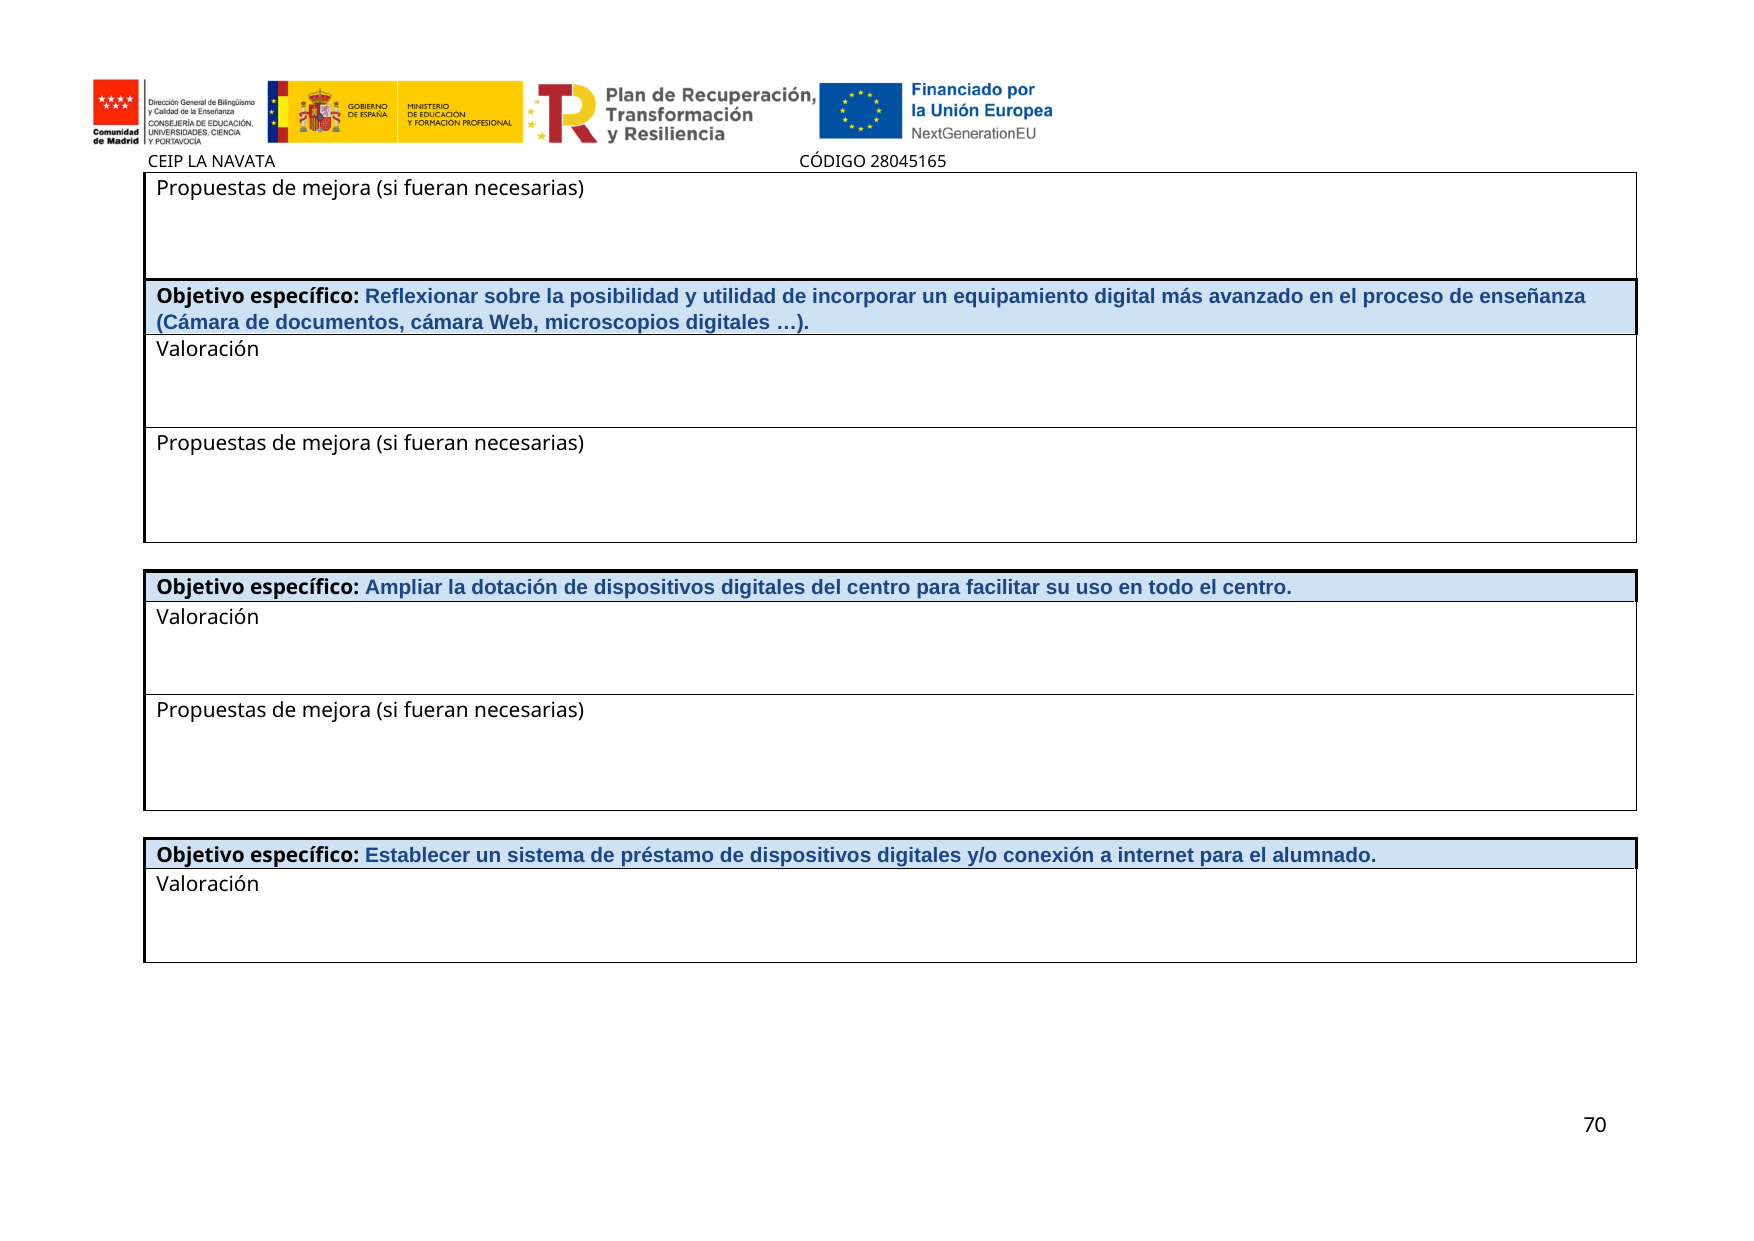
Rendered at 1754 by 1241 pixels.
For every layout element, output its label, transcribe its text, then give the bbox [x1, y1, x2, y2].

table_cell Propuestas de mejora (si fueran necesarias) [146, 428, 1636, 542]
table_cell Propuestas de mejora (si fueran necesarias) [146, 173, 1636, 278]
table_cell Valoración [146, 601, 1636, 694]
table_cell Valoración [146, 868, 1636, 962]
table_cell Propuestas de mejora (si fueran necesarias) [146, 694, 1636, 810]
table_header Objetivo específico: Establecer un sistema de préstamo de dispositivos digitales y/o conexión a internet para el alumnado. [146, 840, 1635, 868]
picture [88, 73, 1056, 150]
table_cell Valoración [146, 335, 1636, 427]
table_cell Objetivo específico: Reflexionar sobre la posibilidad y utilidad de incorporar un equipamiento digital más avanzado en el proceso de enseñanza (Cámara de documentos, cámara Web, microscopios digitales …). [146, 281, 1635, 333]
table_header Objetivo específico: Ampliar la dotación de dispositivos digitales del centro para facilitar su uso en todo el centro. [146, 573, 1635, 601]
